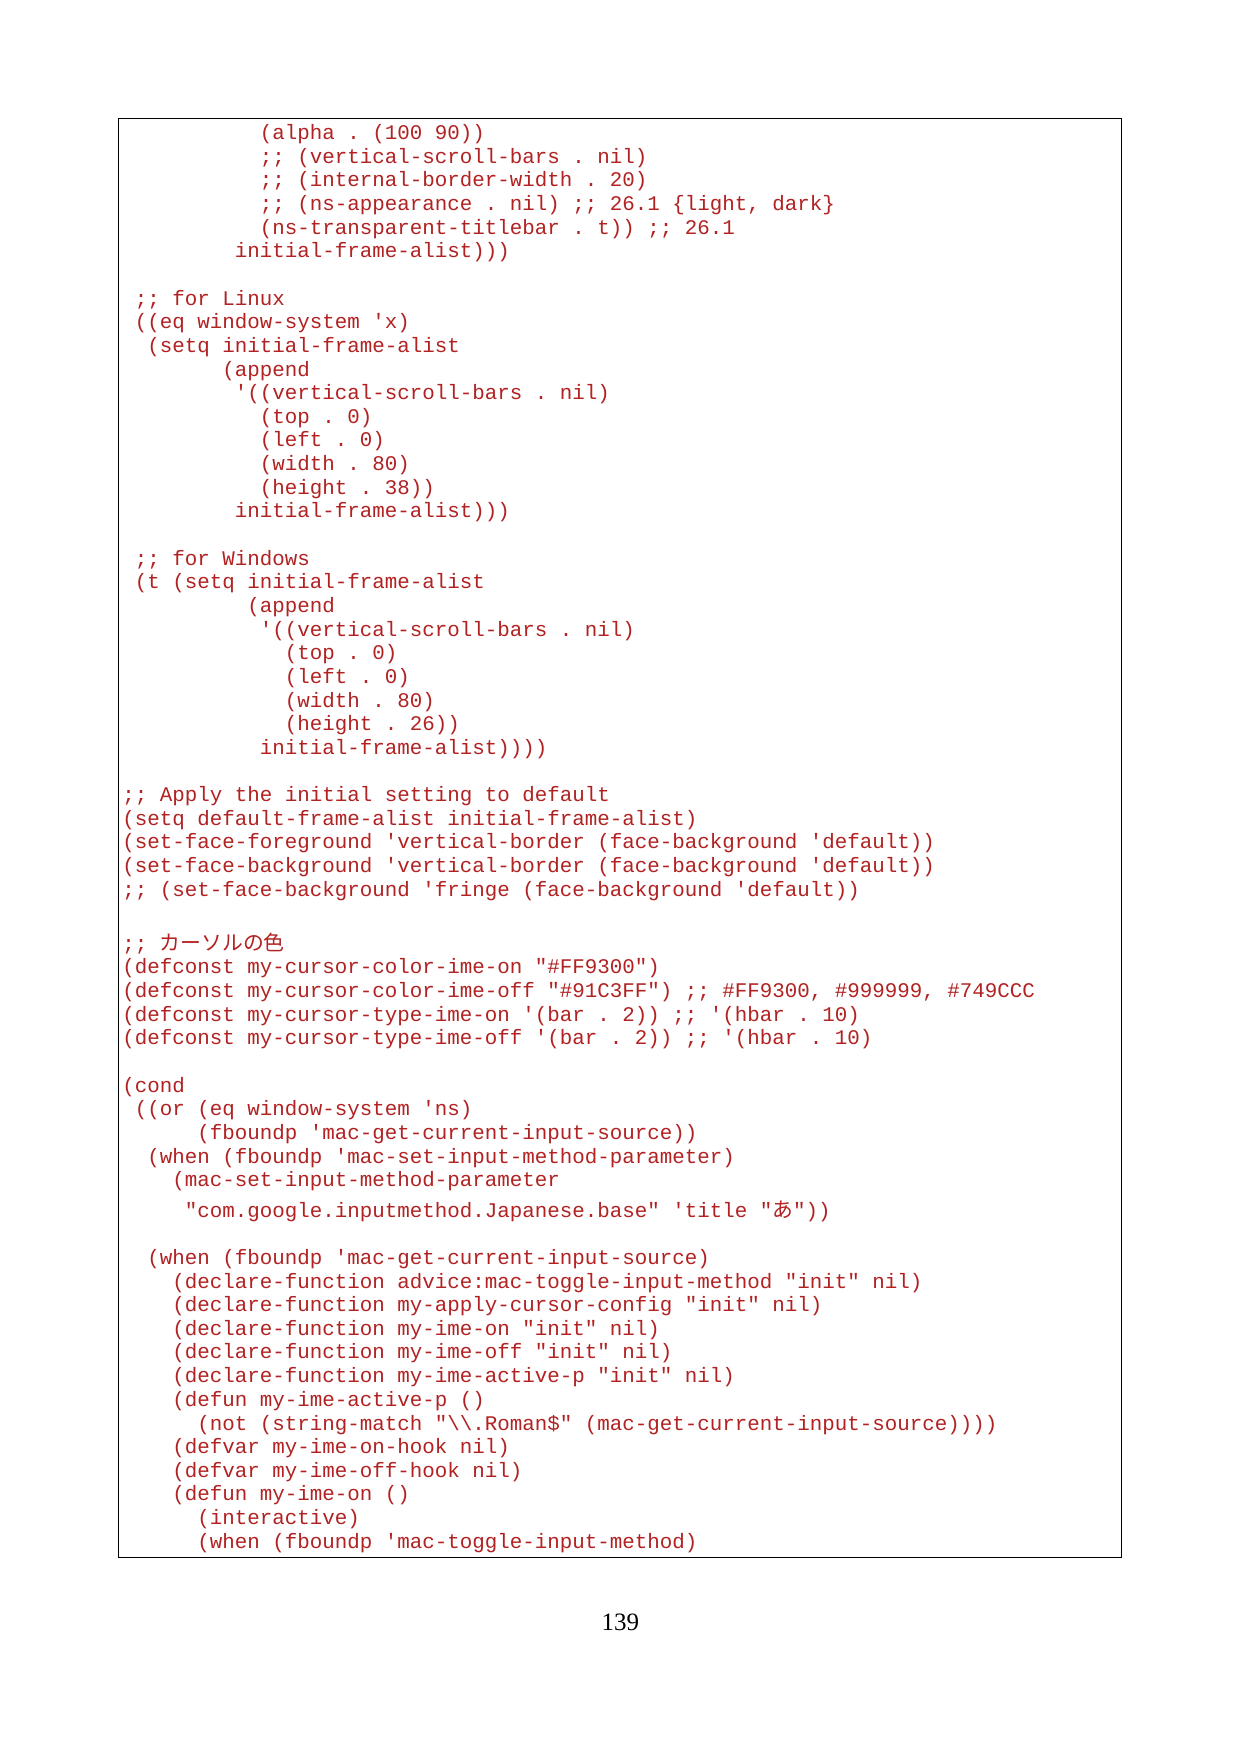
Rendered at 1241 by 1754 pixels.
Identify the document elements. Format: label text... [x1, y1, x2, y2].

text (set-face-background 'vertical-border (face-background 'default)) [119, 851, 1121, 875]
text '((vertical-scroll-bars . nil) [119, 378, 1121, 402]
text (top . 0) [119, 402, 1121, 426]
text (append [119, 354, 1121, 378]
text (left . 0) [119, 426, 1121, 449]
text (not (string-match "\\.Roman$" (mac-get-current-input-source)))) [119, 1408, 1121, 1432]
text (defun my-ime-active-p () [119, 1385, 1121, 1408]
text (interactive) [119, 1503, 1121, 1527]
text (append [119, 591, 1121, 615]
text (mac-set-input-method-parameter [119, 1165, 1121, 1189]
text (declare-function my-apply-cursor-config "init" nil) [119, 1290, 1121, 1314]
text (declare-function my-ime-off "init" nil) [119, 1338, 1121, 1361]
text "com.google.inputmethod.Japanese.base" 'title "あ")) [119, 1189, 1121, 1219]
text (t (setq initial-frame-alist [119, 567, 1121, 591]
text ;; for Windows [119, 544, 1121, 567]
text ;; カーソルの色 [119, 922, 1121, 952]
text ;; (set-face-background 'fringe (face-background 'default)) [119, 875, 1121, 898]
text (declare-function advice:mac-toggle-input-method "init" nil) [119, 1267, 1121, 1290]
text (defvar my-ime-off-hook nil) [119, 1456, 1121, 1479]
text ((eq window-system 'x) [119, 307, 1121, 331]
text ;; (vertical-scroll-bars . nil) [119, 142, 1121, 165]
text ((or (eq window-system 'ns) [119, 1094, 1121, 1118]
text (height . 26)) [119, 709, 1121, 733]
text (declare-function my-ime-active-p "init" nil) [119, 1361, 1121, 1385]
text ;; (internal-border-width . 20) [119, 165, 1121, 189]
text (width . 80) [119, 449, 1121, 473]
text (left . 0) [119, 662, 1121, 686]
text (defconst my-cursor-type-ime-on '(bar . 2)) ;; '(hbar . 10) [119, 1000, 1121, 1023]
text (set-face-foreground 'vertical-border (face-background 'default)) [119, 827, 1121, 851]
text (setq default-frame-alist initial-frame-alist) [119, 804, 1121, 827]
text '((vertical-scroll-bars . nil) [119, 615, 1121, 638]
text initial-frame-alist)))) [119, 733, 1121, 757]
text (declare-function my-ime-on "init" nil) [119, 1314, 1121, 1338]
text ;; Apply the initial setting to default [119, 780, 1121, 804]
text (defvar my-ime-on-hook nil) [119, 1432, 1121, 1456]
text (when (fboundp 'mac-toggle-input-method) [119, 1527, 1121, 1557]
text (top . 0) [119, 638, 1121, 662]
text initial-frame-alist))) [119, 496, 1121, 520]
text (defconst my-cursor-color-ime-off "#91C3FF") ;; #FF9300, #999999, #749CCC [119, 976, 1121, 1000]
text (defun my-ime-on () [119, 1479, 1121, 1503]
text (cond [119, 1071, 1121, 1094]
text (width . 80) [119, 686, 1121, 709]
text (setq initial-frame-alist [119, 331, 1121, 354]
text (height . 38)) [119, 473, 1121, 496]
text ;; for Linux [119, 284, 1121, 307]
text (defconst my-cursor-type-ime-off '(bar . 2)) ;; '(hbar . 10) [119, 1023, 1121, 1047]
text (when (fboundp 'mac-set-input-method-parameter) [119, 1142, 1121, 1165]
text (alpha . (100 90)) [119, 119, 1121, 142]
text initial-frame-alist))) [119, 236, 1121, 260]
text (fboundp 'mac-get-current-input-source)) [119, 1118, 1121, 1142]
text (defconst my-cursor-color-ime-on "#FF9300") [119, 952, 1121, 976]
text (ns-transparent-titlebar . t)) ;; 26.1 [119, 213, 1121, 236]
text ;; (ns-appearance . nil) ;; 26.1 {light, dark} [119, 189, 1121, 213]
text (when (fboundp 'mac-get-current-input-source) [119, 1243, 1121, 1267]
